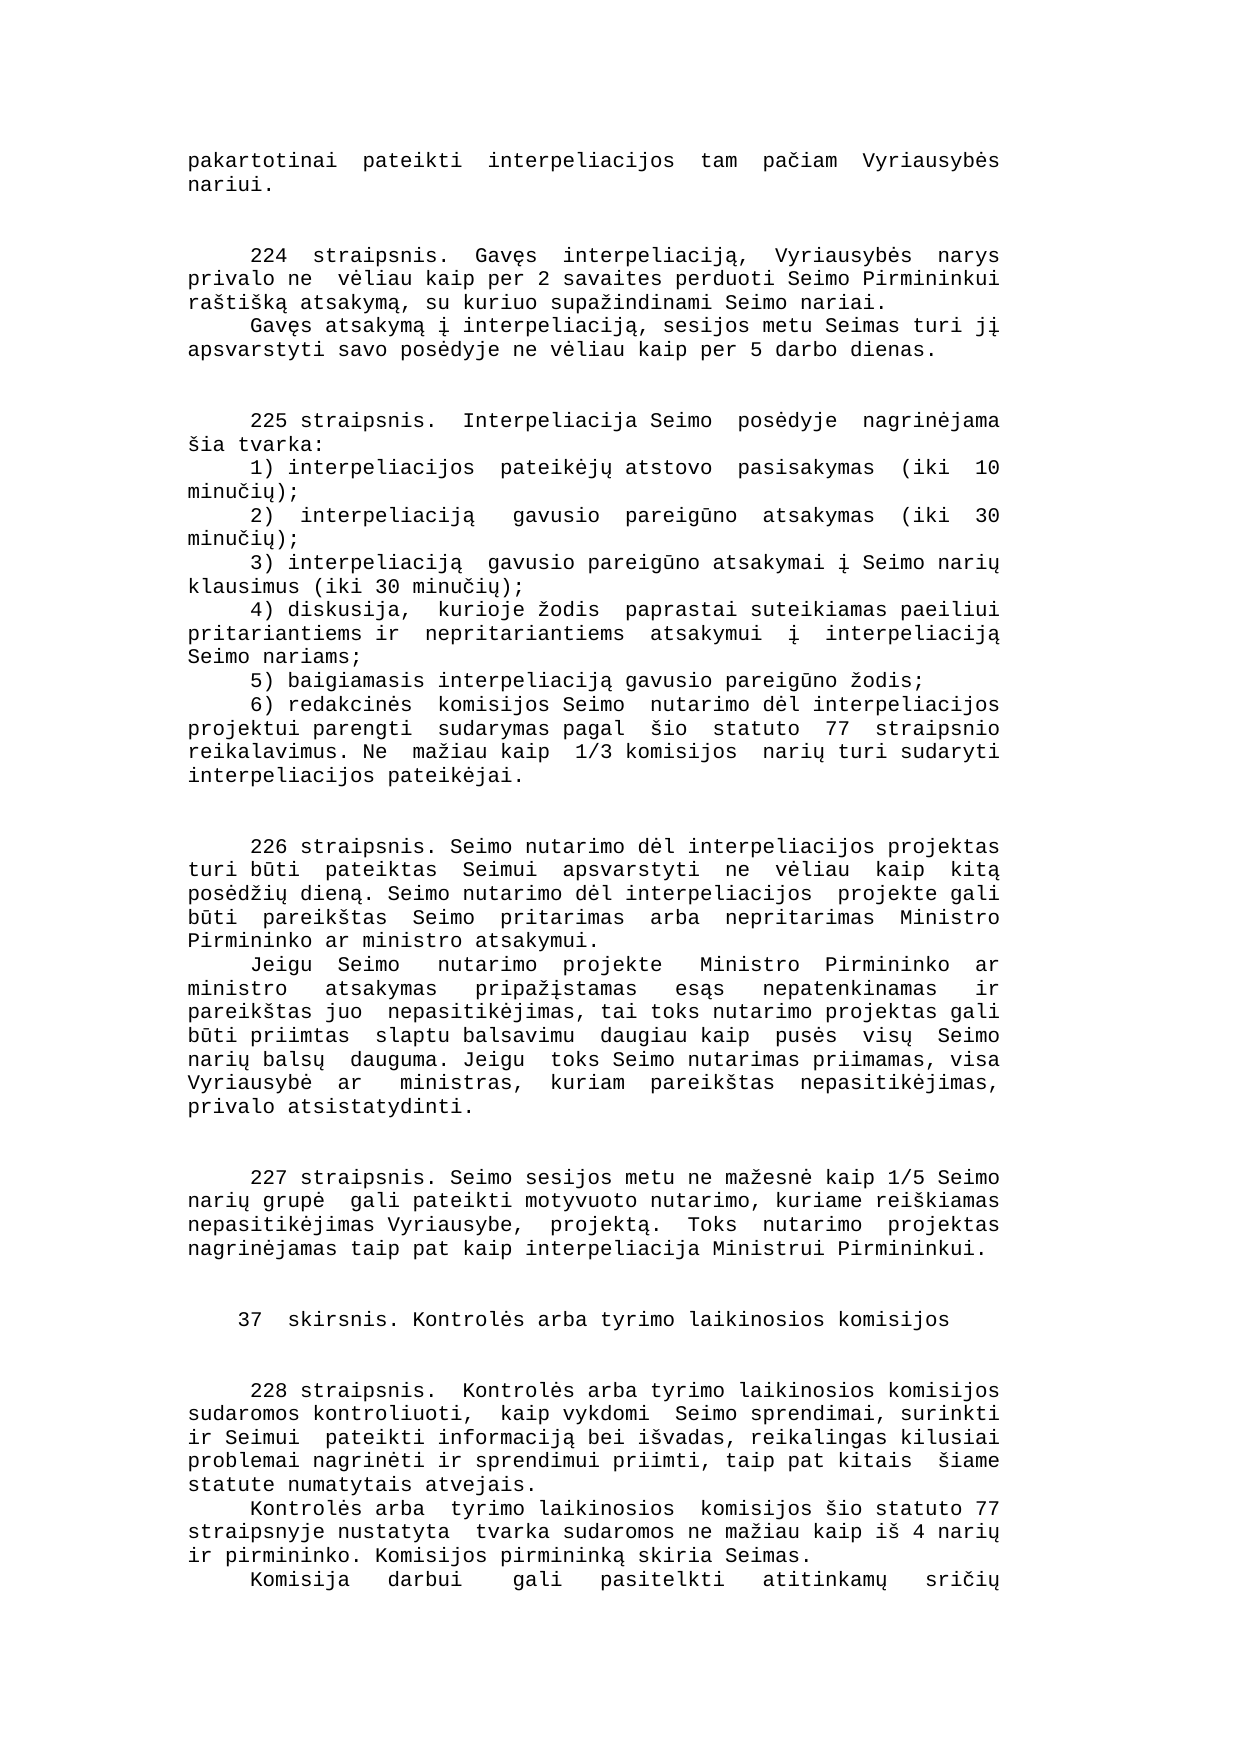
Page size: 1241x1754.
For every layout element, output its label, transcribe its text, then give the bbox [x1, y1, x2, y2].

text pritariantiems ir nepritariantiems atsakymui į interpeliaciją [187, 623, 1053, 647]
text straipsnyje nustatyta tvarka sudaromos ne mažiau kaip iš 4 narių [187, 1521, 1053, 1545]
text posėdžių dieną. Seimo nutarimo dėl interpeliacijos projekte gali [187, 883, 1053, 907]
text interpeliacijos pateikėjai. [187, 765, 1053, 788]
text 225 straipsnis. Interpeliacija Seimo posėdyje nagrinėjama [187, 410, 1053, 434]
text ir Seimui pateikti informaciją bei išvadas, reikalingas kilusiai [187, 1427, 1053, 1451]
text minučių); [187, 528, 1053, 552]
text 37 skirsnis. Kontrolės arba tyrimo laikinosios komisijos [187, 1309, 1053, 1332]
text reikalavimus. Ne mažiau kaip 1/3 komisijos narių turi sudaryti [187, 741, 1053, 765]
text nepasitikėjimas Vyriausybe, projektą. Toks nutarimo projektas [187, 1214, 1053, 1238]
text ministro atsakymas pripažįstamas esąs nepatenkinamas ir [187, 978, 1053, 1001]
text 224 straipsnis. Gavęs interpeliaciją, Vyriausybės narys [187, 244, 1053, 268]
text privalo atsistatydinti. [187, 1096, 1053, 1119]
text 1) interpeliacijos pateikėjų atstovo pasisakymas (iki 10 [187, 457, 1053, 481]
text Kontrolės arba tyrimo laikinosios komisijos šio statuto 77 [187, 1498, 1053, 1521]
text klausimus (iki 30 minučių); [187, 576, 1053, 599]
text turi būti pateiktas Seimui apsvarstyti ne vėliau kaip kitą [187, 859, 1053, 883]
text Gavęs atsakymą į interpeliaciją, sesijos metu Seimas turi jį [187, 316, 1053, 339]
text Seimo nariams; [187, 647, 1053, 670]
text apsvarstyti savo posėdyje ne vėliau kaip per 5 darbo dienas. [187, 339, 1053, 363]
text 226 straipsnis. Seimo nutarimo dėl interpeliacijos projektas [187, 836, 1053, 859]
text Vyriausybė ar ministras, kuriam pareikštas nepasitikėjimas, [187, 1072, 1053, 1096]
text pareikštas juo nepasitikėjimas, tai toks nutarimo projektas gali [187, 1001, 1053, 1025]
text nariui. [187, 174, 1053, 197]
text privalo ne vėliau kaip per 2 savaites perduoti Seimo Pirmininkui [187, 268, 1053, 292]
text šia tvarka: [187, 434, 1053, 457]
text raštišką atsakymą, su kuriuo supažindinami Seimo nariai. [187, 292, 1053, 316]
text 6) redakcinės komisijos Seimo nutarimo dėl interpeliacijos [187, 694, 1053, 717]
text minučių); [187, 481, 1053, 505]
text būti priimtas slaptu balsavimu daugiau kaip pusės visų Seimo [187, 1025, 1053, 1048]
text ir pirmininko. Komisijos pirmininką skiria Seimas. [187, 1545, 1053, 1569]
text narių balsų dauguma. Jeigu toks Seimo nutarimas priimamas, visa [187, 1048, 1053, 1072]
text sudaromos kontroliuoti, kaip vykdomi Seimo sprendimai, surinkti [187, 1403, 1053, 1427]
text statute numatytais atvejais. [187, 1474, 1053, 1498]
text 227 straipsnis. Seimo sesijos metu ne mažesnė kaip 1/5 Seimo [187, 1167, 1053, 1190]
text 2) interpeliaciją gavusio pareigūno atsakymas (iki 30 [187, 505, 1053, 528]
text projektui parengti sudarymas pagal šio statuto 77 straipsnio [187, 717, 1053, 741]
text 228 straipsnis. Kontrolės arba tyrimo laikinosios komisijos [187, 1379, 1053, 1403]
text būti pareikštas Seimo pritarimas arba nepritarimas Ministro [187, 907, 1053, 930]
text 3) interpeliaciją gavusio pareigūno atsakymai į Seimo narių [187, 552, 1053, 576]
text narių grupė gali pateikti motyvuoto nutarimo, kuriame reiškiamas [187, 1190, 1053, 1214]
text 4) diskusija, kurioje žodis paprastai suteikiamas paeiliui [187, 599, 1053, 623]
text problemai nagrinėti ir sprendimui priimti, taip pat kitais šiame [187, 1451, 1053, 1474]
text nagrinėjamas taip pat kaip interpeliacija Ministrui Pirmininkui. [187, 1238, 1053, 1261]
text Pirmininko ar ministro atsakymui. [187, 930, 1053, 954]
text Jeigu Seimo nutarimo projekte Ministro Pirmininko ar [187, 954, 1053, 978]
text Komisija darbui gali pasitelkti atitinkamų sričių [187, 1569, 1053, 1592]
text pakartotinai pateikti interpeliacijos tam pačiam Vyriausybės [187, 150, 1053, 174]
text 5) baigiamasis interpeliaciją gavusio pareigūno žodis; [187, 670, 1053, 694]
